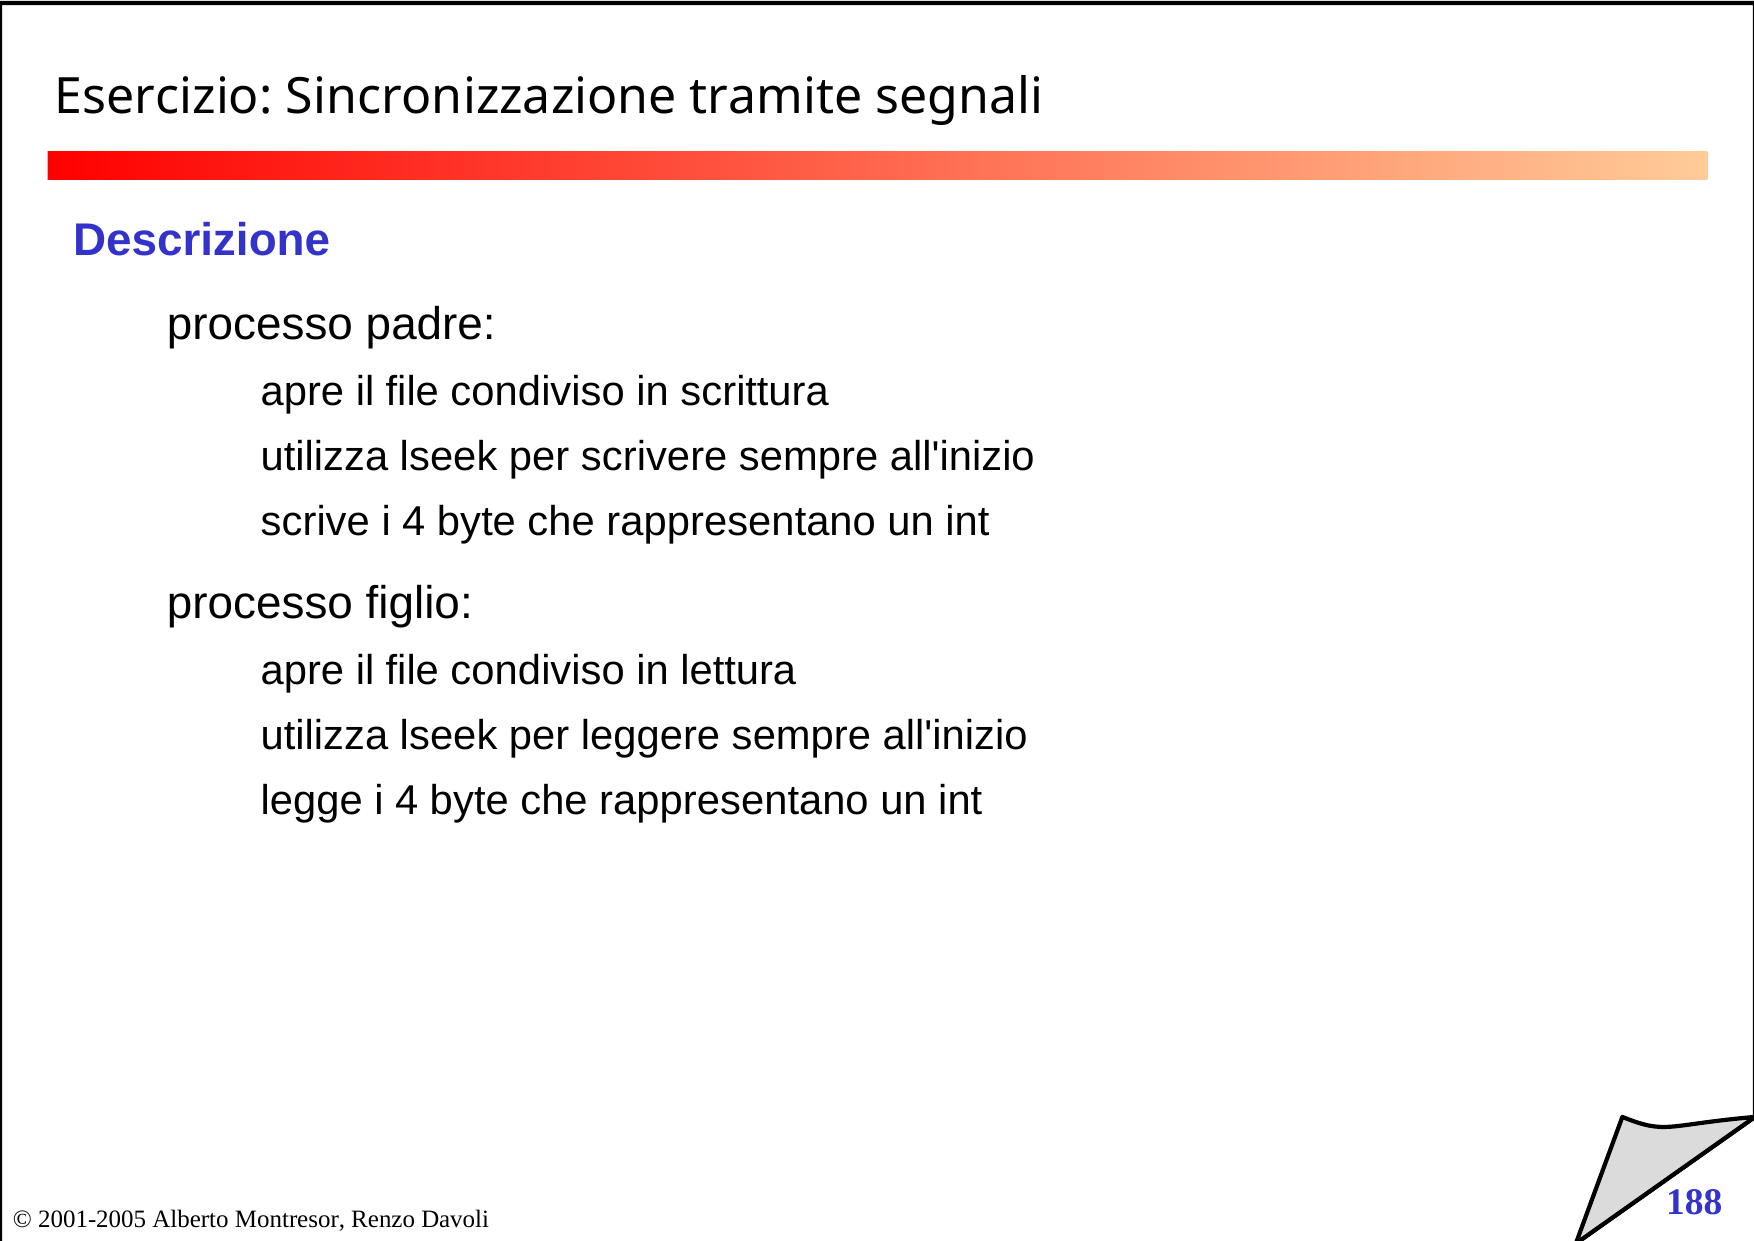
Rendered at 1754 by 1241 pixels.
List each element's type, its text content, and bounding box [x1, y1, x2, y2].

title Esercizio: Sincronizzazione tramite segnali [40, 49, 1714, 144]
list Descrizione processo padre: apre il file condiviso in scrittura utilizza lseek per scrivere sempre all'inizio scrive i 4 byte che rappresentano un int processo figlio: apre il file condiviso in lettura utilizza lseek per leggere sempre all'inizio legge i 4 byte che rappresentano un int [58, 206, 1696, 1191]
